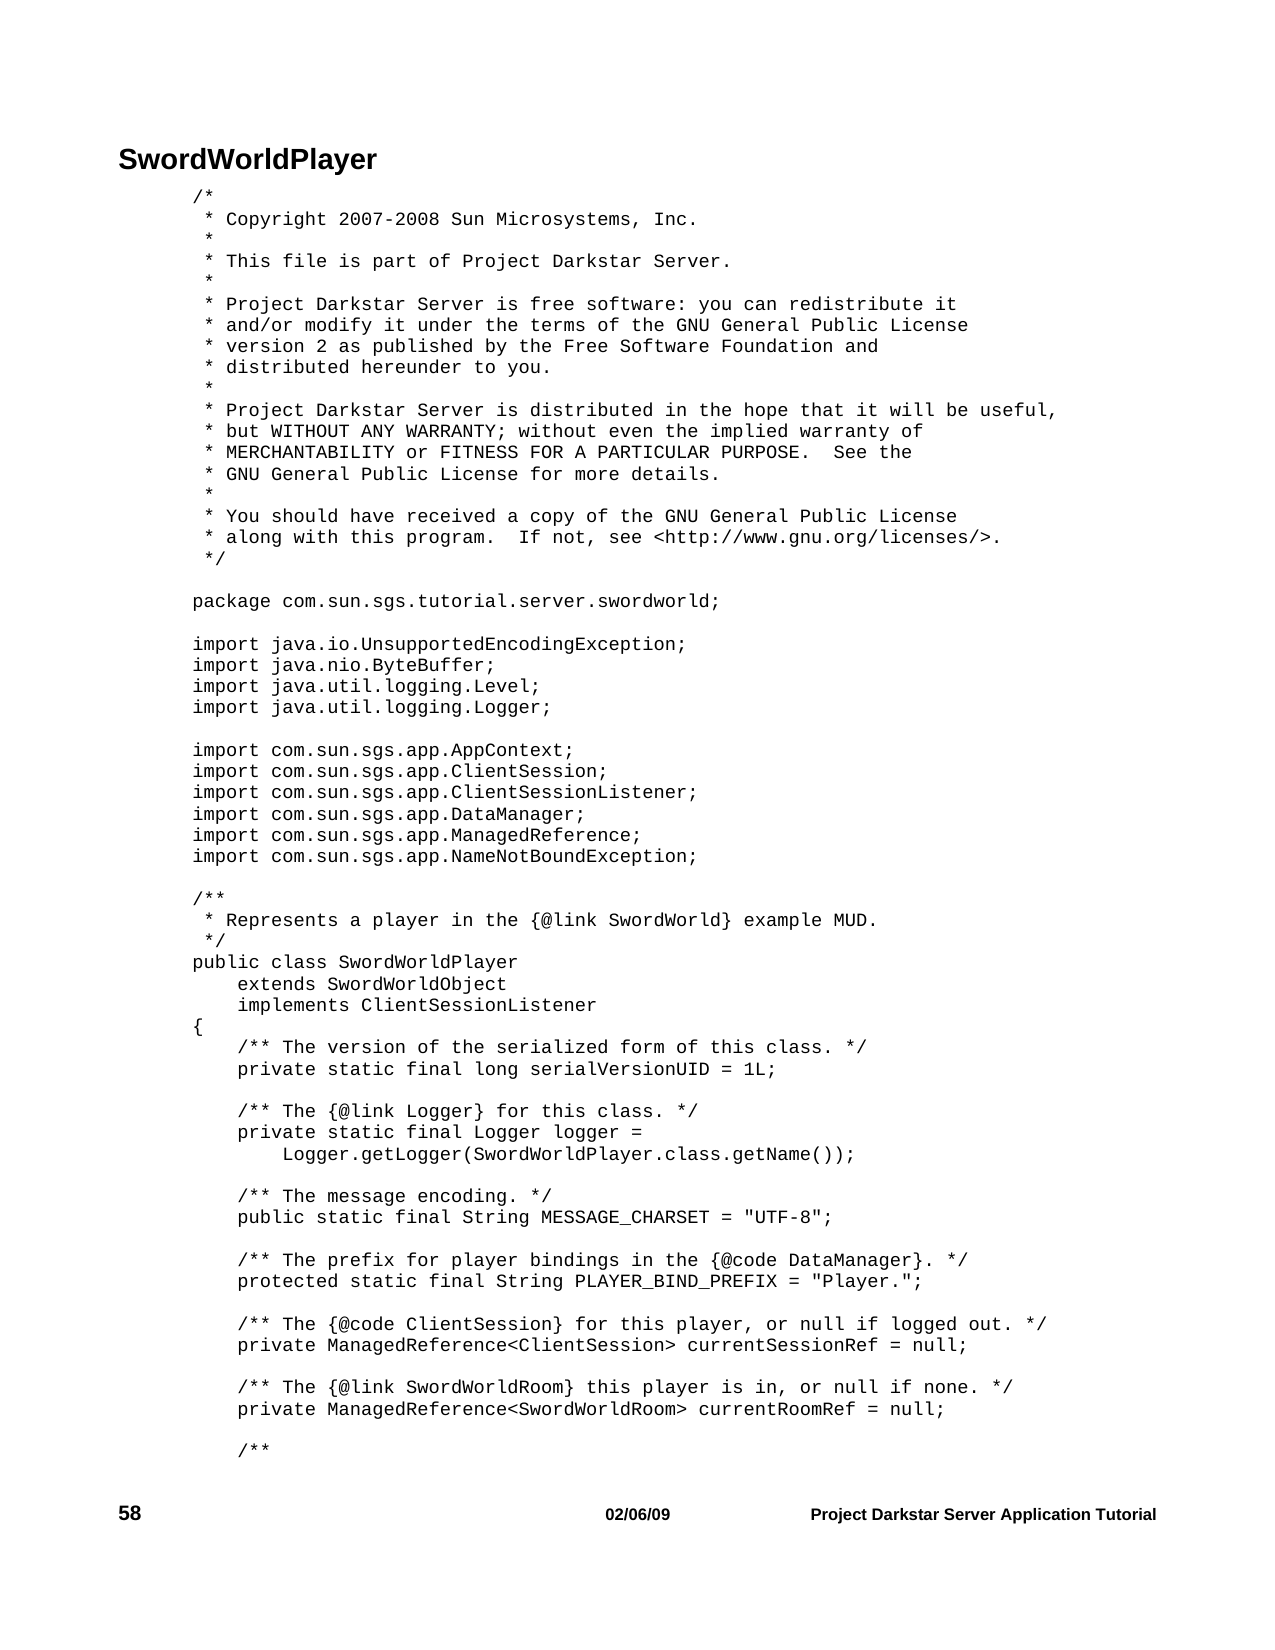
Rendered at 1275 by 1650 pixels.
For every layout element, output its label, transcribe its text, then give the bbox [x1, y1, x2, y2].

text * [192, 486, 1098, 507]
text import com.sun.sgs.app.DataManager; [192, 804, 1098, 826]
text import com.sun.sgs.app.AppContext; [192, 741, 1098, 762]
text private ManagedReference<ClientSession> currentSessionRef = null; [192, 1336, 1098, 1357]
text /** The {@link Logger} for this class. */ [192, 1102, 1098, 1123]
text * Copyright 2007-2008 Sun Microsystems, Inc. [192, 209, 1098, 231]
text private static final long serialVersionUID = 1L; [192, 1059, 1098, 1081]
text * version 2 as published by the Free Software Foundation and [192, 337, 1098, 358]
text import java.io.UnsupportedEncodingException; [192, 634, 1098, 656]
text public class SwordWorldPlayer [192, 953, 1098, 974]
text /** The message encoding. */ [192, 1187, 1098, 1208]
text Logger.getLogger(SwordWorldPlayer.class.getName()); [192, 1144, 1098, 1166]
text private ManagedReference<SwordWorldRoom> currentRoomRef = null; [192, 1399, 1098, 1421]
text * You should have received a copy of the GNU General Public License [192, 507, 1098, 528]
text * Represents a player in the {@link SwordWorld} example MUD. [192, 911, 1098, 932]
text /** [192, 1442, 1098, 1463]
text */ [192, 549, 1098, 571]
text import com.sun.sgs.app.ManagedReference; [192, 826, 1098, 847]
text * GNU General Public License for more details. [192, 464, 1098, 486]
text import com.sun.sgs.app.NameNotBoundException; [192, 847, 1098, 868]
subtitle SwordWorldPlayer [118, 143, 1157, 176]
text * [192, 273, 1098, 294]
text * along with this program. If not, see <http://www.gnu.org/licenses/>. [192, 528, 1098, 549]
text /** The {@code ClientSession} for this player, or null if logged out. */ [192, 1314, 1098, 1336]
text /* [192, 188, 1098, 209]
text /** The version of the serialized form of this class. */ [192, 1038, 1098, 1059]
text * [192, 379, 1098, 401]
text * but WITHOUT ANY WARRANTY; without even the implied warranty of [192, 422, 1098, 443]
text private static final Logger logger = [192, 1123, 1098, 1144]
text * [192, 231, 1098, 252]
text * Project Darkstar Server is free software: you can redistribute it [192, 294, 1098, 316]
text */ [192, 932, 1098, 953]
text * Project Darkstar Server is distributed in the hope that it will be useful, [192, 401, 1098, 422]
text import java.util.logging.Logger; [192, 698, 1098, 719]
text /** The prefix for player bindings in the {@code DataManager}. */ [192, 1251, 1098, 1272]
text * This file is part of Project Darkstar Server. [192, 252, 1098, 273]
text import java.util.logging.Level; [192, 677, 1098, 698]
text import com.sun.sgs.app.ClientSessionListener; [192, 783, 1098, 804]
text { [192, 1017, 1098, 1038]
text * and/or modify it under the terms of the GNU General Public License [192, 316, 1098, 337]
text * MERCHANTABILITY or FITNESS FOR A PARTICULAR PURPOSE. See the [192, 443, 1098, 464]
text extends SwordWorldObject [192, 974, 1098, 996]
text package com.sun.sgs.tutorial.server.swordworld; [192, 592, 1098, 613]
text * distributed hereunder to you. [192, 358, 1098, 379]
text public static final String MESSAGE_CHARSET = "UTF-8"; [192, 1208, 1098, 1229]
text implements ClientSessionListener [192, 996, 1098, 1017]
text /** The {@link SwordWorldRoom} this player is in, or null if none. */ [192, 1378, 1098, 1399]
text import java.nio.ByteBuffer; [192, 656, 1098, 677]
text import com.sun.sgs.app.ClientSession; [192, 762, 1098, 783]
text /** [192, 889, 1098, 911]
text protected static final String PLAYER_BIND_PREFIX = "Player."; [192, 1272, 1098, 1293]
